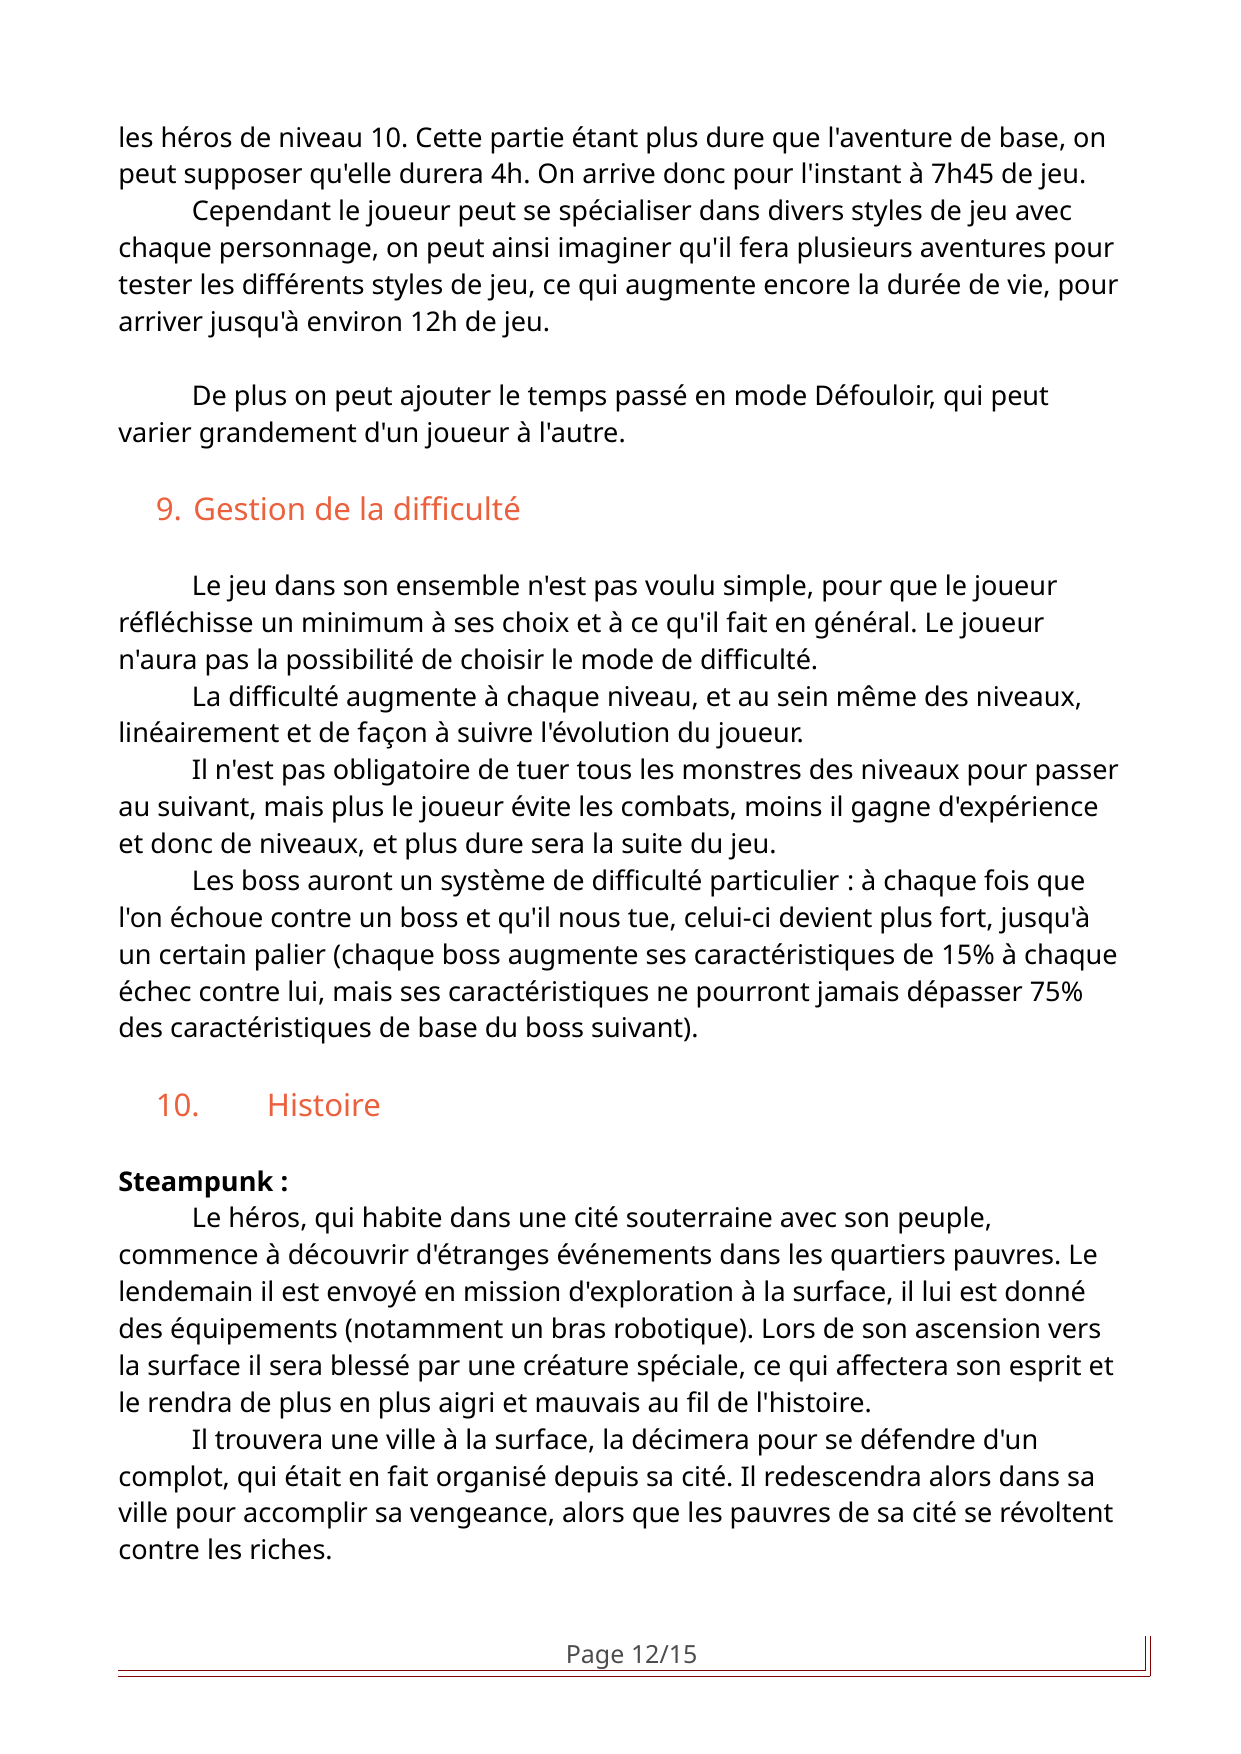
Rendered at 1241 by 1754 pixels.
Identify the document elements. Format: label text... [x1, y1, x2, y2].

text Il n'est pas obligatoire de tuer tous les monstres des niveaux pour passer au suivant, mais plus le joueur évite les combats, moins il gagne d'expérience et donc de niveaux, et plus dure sera la suite du jeu. [118, 751, 1122, 861]
text Les boss auront un système de difficulté particulier : à chaque fois que l'on échoue contre un boss et qu'il nous tue, celui-ci devient plus fort, jusqu'à un certain palier (chaque boss augmente ses caractéristiques de 15% à chaque échec contre lui, mais ses caractéristiques ne pourront jamais dépasser 75% des caractéristiques de base du boss suivant). [118, 861, 1122, 1046]
text De plus on peut ajouter le temps passé en mode Défouloir, qui peut varier grandement d'un joueur à l'autre. [118, 376, 1122, 450]
text Il trouvera une ville à la surface, la décimera pour se défendre d'un complot, qui était en fait organisé depuis sa cité. Il redescendra alors dans sa ville pour accomplir sa vengeance, alors que les pauvres de sa cité se révoltent contre les riches. [118, 1420, 1122, 1568]
text les héros de niveau 10. Cette partie étant plus dure que l'aventure de base, on peut supposer qu'elle durera 4h. On arrive donc pour l'instant à 7h45 de jeu. [118, 118, 1122, 192]
text Cependant le joueur peut se spécialiser dans divers styles de jeu avec chaque personnage, on peut ainsi imaginer qu'il fera plusieurs aventures pour tester les différents styles de jeu, ce qui augmente encore la durée de vie, pour arriver jusqu'à environ 12h de jeu. [118, 192, 1122, 339]
text Le jeu dans son ensemble n'est pas voulu simple, pour que le joueur réfléchisse un minimum à ses choix et à ce qu'il fait en général. Le joueur n'aura pas la possibilité de choisir le mode de difficulté. [118, 566, 1122, 677]
list Histoire [156, 1083, 1122, 1125]
text Le héros, qui habite dans une cité souterraine avec son peuple, commence à découvrir d'étranges événements dans les quartiers pauvres. Le lendemain il est envoyé en mission d'exploration à la surface, il lui est donné des équipements (notamment un bras robotique). Lors de son ascension vers la surface il sera blessé par une créature spéciale, ce qui affectera son esprit et le rendra de plus en plus aigri et mauvais au fil de l'histoire. [118, 1199, 1122, 1420]
list Gestion de la difficulté [156, 487, 1122, 529]
text La difficulté augmente à chaque niveau, et au sein même des niveaux, linéairement et de façon à suivre l'évolution du joueur. [118, 677, 1122, 751]
text Steampunk : [118, 1162, 1122, 1199]
